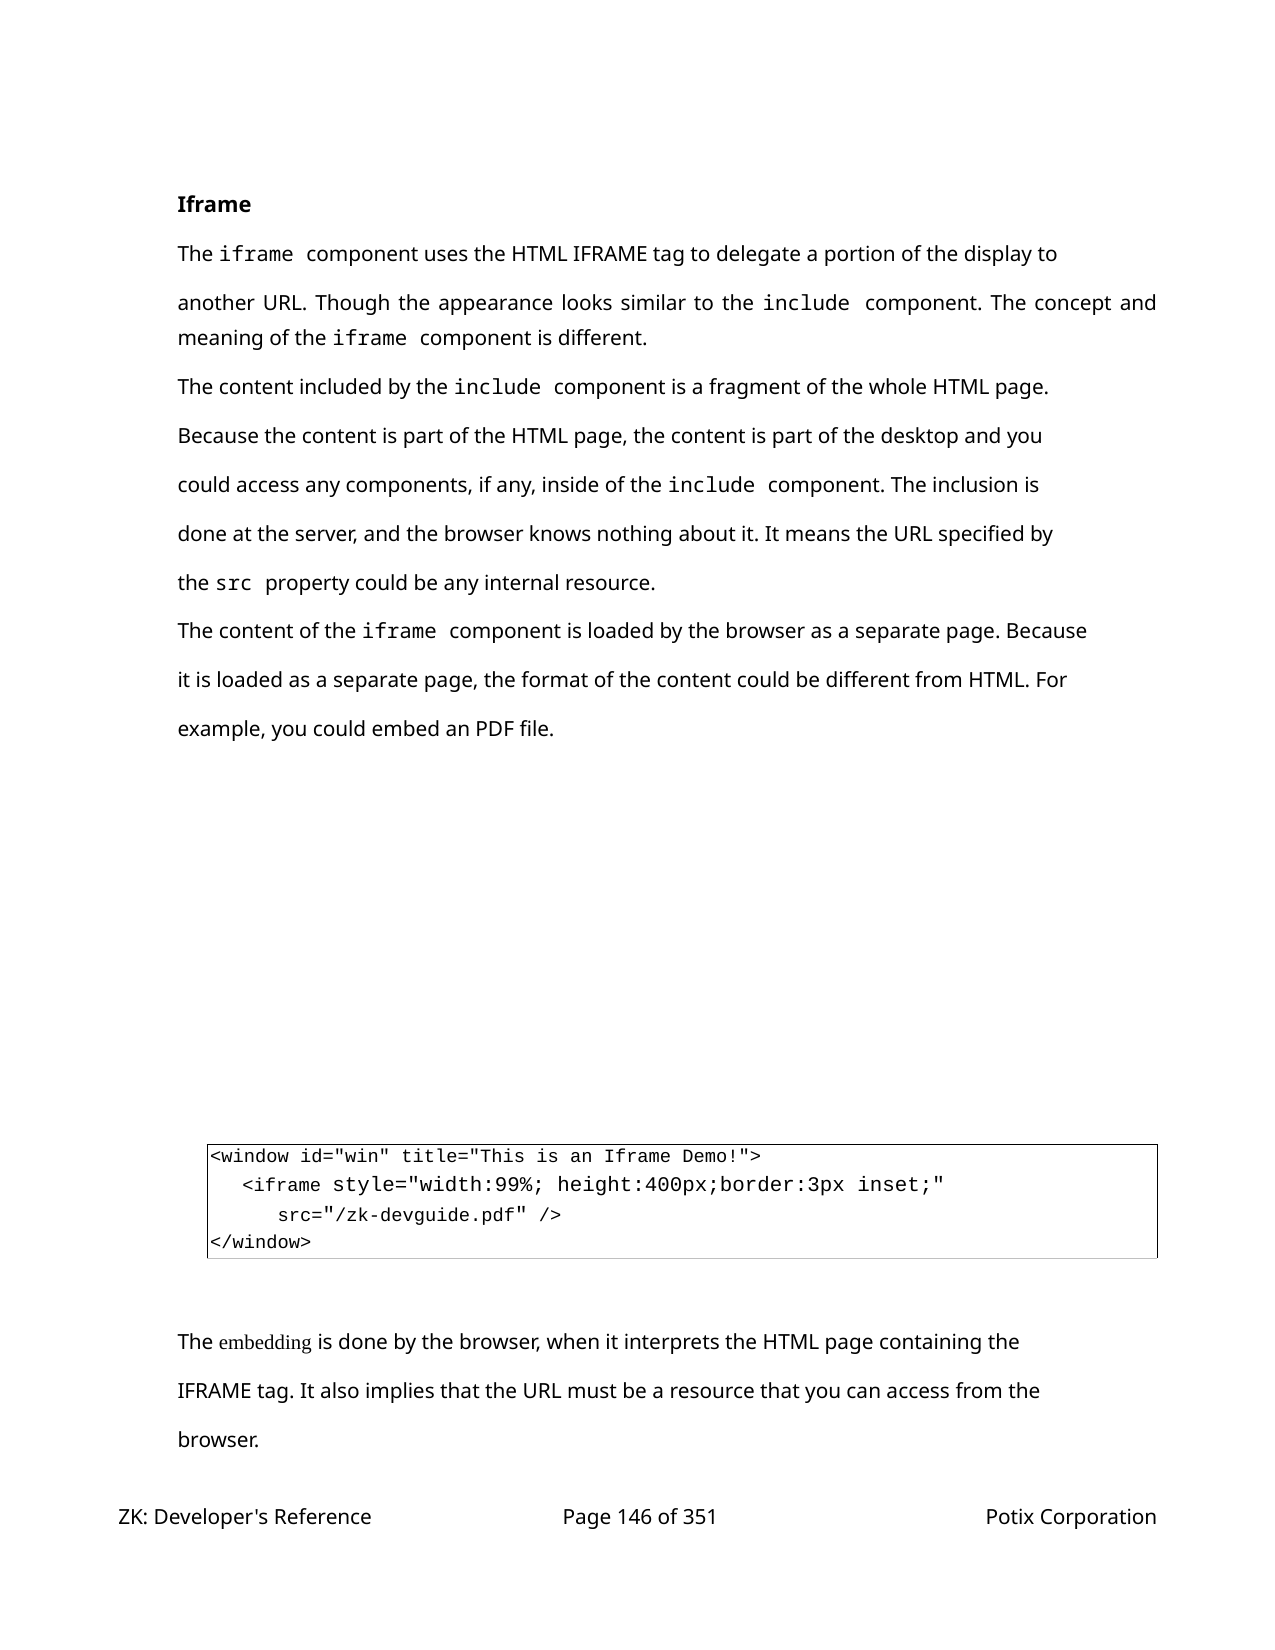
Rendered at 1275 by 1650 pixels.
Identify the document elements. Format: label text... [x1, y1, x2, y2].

text The embedding is done by the browser, when it interprets the HTML page containing the [177, 1327, 1157, 1355]
text the src property could be any internal resource. [177, 568, 1157, 596]
subtitle Iframe [177, 189, 1157, 219]
text done at the server, and the browser knows nothing about it. It means the URL specified by [177, 519, 1157, 547]
text </window> [208, 1230, 1157, 1258]
text The content of the iframe component is loaded by the browser as a separate page. Because [177, 617, 1157, 645]
text example, you could embed an PDF file. [177, 714, 1157, 743]
text The iframe component uses the HTML IFRAME tag to delegate a portion of the display to [177, 239, 1157, 268]
text browser. [177, 1425, 1157, 1453]
text The content included by the include component is a fragment of the whole HTML page. [177, 372, 1157, 401]
text IFRAME tag. It also implies that the URL must be a resource that you can access from the [177, 1376, 1157, 1404]
text <window id="win" title="This is an Iframe Demo!"> [208, 1145, 1157, 1168]
text could access any components, if any, inside of the include component. The inclusion is [177, 470, 1157, 498]
text another URL. Though the appearance looks similar to the include component. The concept and meaning of the iframe component is different. [177, 288, 1157, 352]
text src="/zk-devguide.pdf" /> [208, 1201, 1157, 1227]
text Because the content is part of the HTML page, the content is part of the desktop and you [177, 421, 1157, 449]
text <iframe style="width:99%; height:400px;border:3px inset;" [208, 1171, 1157, 1198]
text it is loaded as a separate page, the format of the content could be different from HTML. For [177, 666, 1157, 694]
